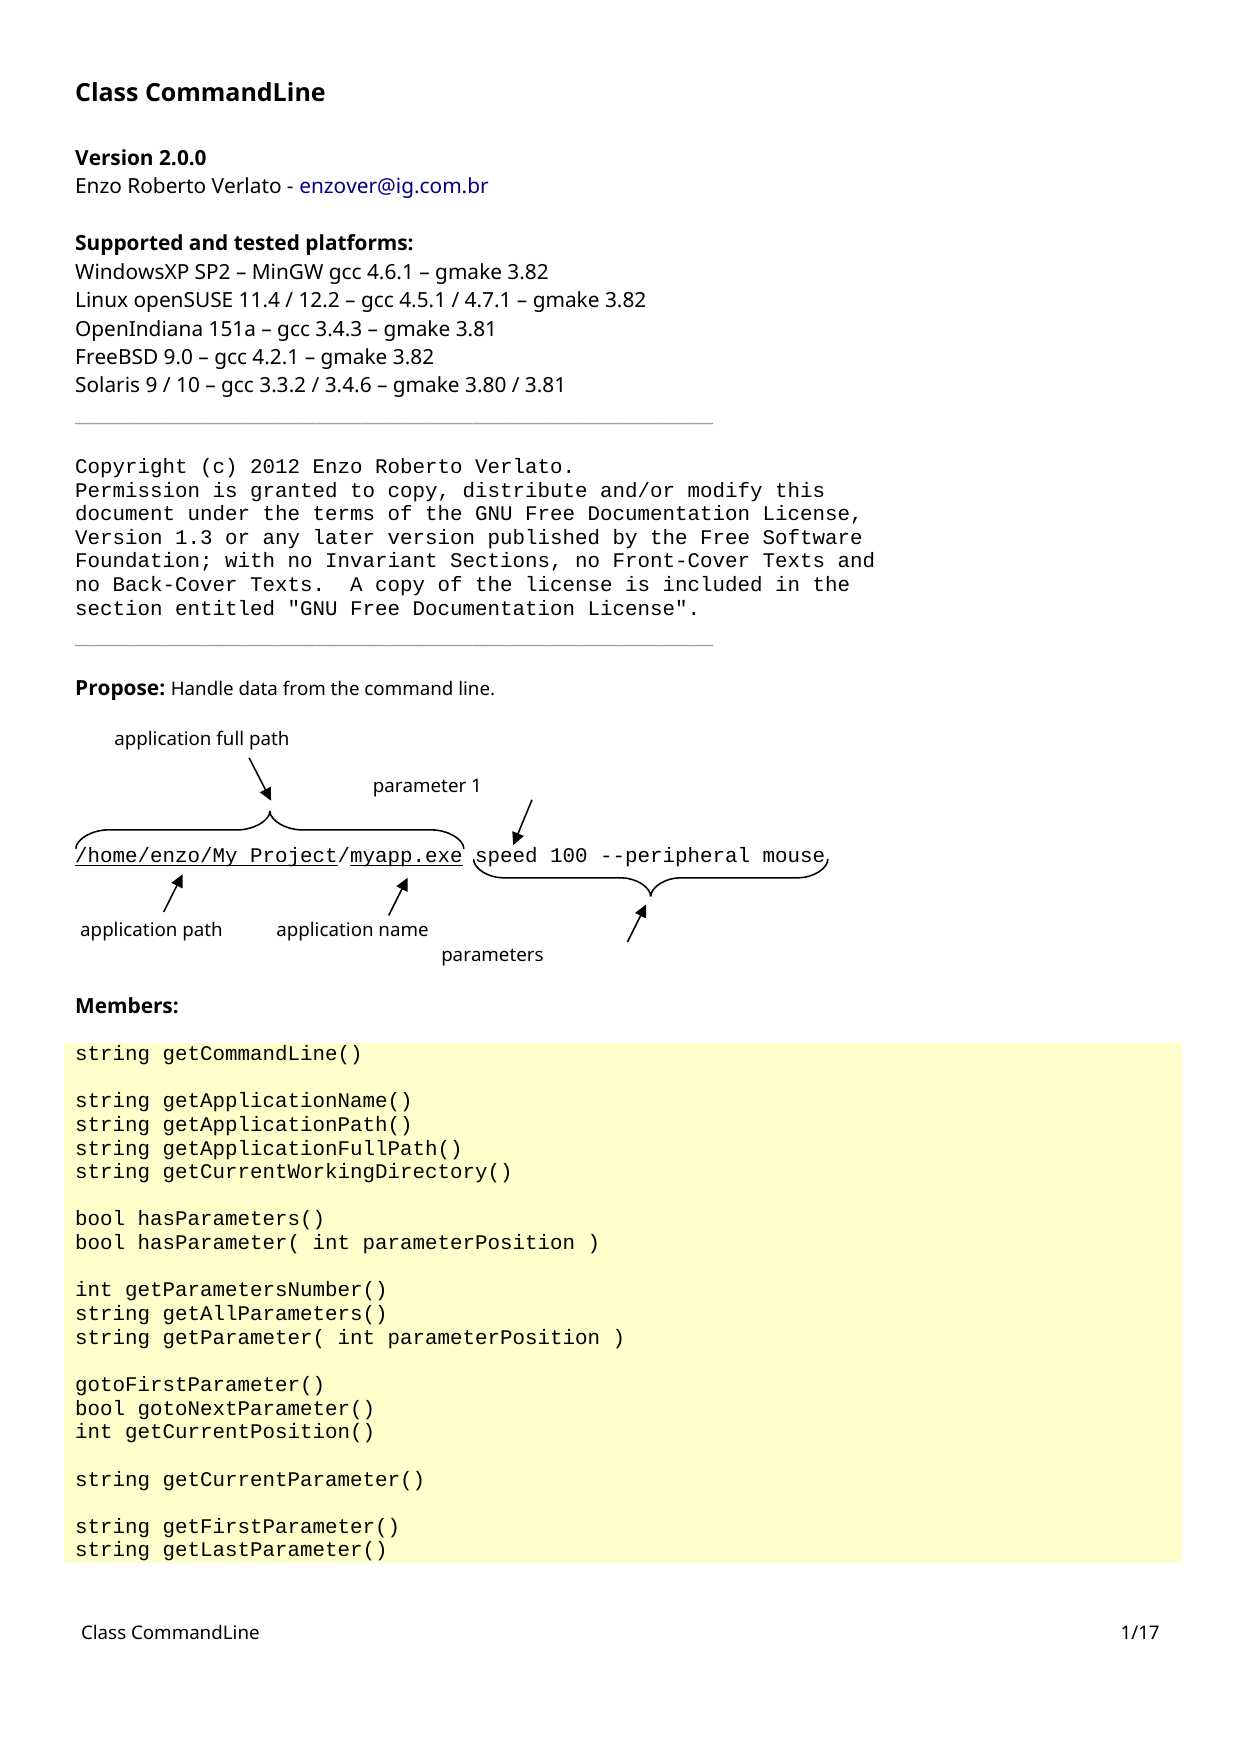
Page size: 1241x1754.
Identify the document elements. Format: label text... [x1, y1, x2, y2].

text _____________________________________________________________________ [75, 399, 1165, 427]
text parameters [75, 942, 1165, 967]
text [629, 916, 1165, 942]
text Propose: Handle data from the command line. [75, 673, 1165, 702]
text Supported and tested platforms: [75, 228, 1165, 257]
text document under the terms of the GNU Free Documentation License, [75, 503, 1165, 527]
text Version 2.0.0 [75, 143, 1165, 172]
text application full path [75, 726, 1165, 751]
text [75, 772, 266, 798]
text Version 1.3 or any later version published by the Free Software [75, 527, 1165, 551]
text OpenIndiana 151a – gcc 3.4.3 – gmake 3.81 [75, 314, 1165, 342]
table_header string getCommandLine() string getApplicationName() string getApplicationPath() string getApplicationFullPath() string getCurrentWorkingDirectory() bool hasParameters() bool hasParameter( int parameterPosition ) int getParametersNumber() string getAllParameters() string getParameter( int parameterPosition ) gotoFirstParameter() bool gotoNextParameter() int getCurrentPosition() string getCurrentParameter() string getFirstParameter() string getLastParameter() [64, 1043, 1182, 1563]
text section entitled "GNU Free Documentation License". [75, 598, 1165, 621]
text parameter 1 [258, 772, 1165, 798]
text Linux openSUSE 11.4 / 12.2 – gcc 4.5.1 / 4.7.1 – gmake 3.82 [75, 285, 1165, 314]
text Members: [75, 991, 1165, 1019]
subtitle Class CommandLine [75, 75, 1165, 109]
text Foundation; with no Invariant Sections, no Front-Cover Texts and [75, 551, 1165, 574]
text FreeBSD 9.0 – gcc 4.2.1 – gmake 3.82 [75, 342, 1165, 371]
text no Back-Cover Texts. A copy of the license is included in the [75, 574, 1165, 598]
text _____________________________________________________________________ [75, 621, 1165, 650]
text application path application name [75, 916, 639, 942]
text Permission is granted to copy, distribute and/or modify this [75, 479, 1165, 503]
text Solaris 9 / 10 – gcc 3.3.2 / 3.4.6 – gmake 3.80 / 3.81 [75, 371, 1165, 399]
text Copyright (c) 2012 Enzo Roberto Verlato. [75, 456, 1165, 479]
text /home/enzo/My Project/myapp.exe speed 100 --peripheral mouse [75, 845, 1165, 869]
text Enzo Roberto Verlato - enzover@ig.com.br [75, 172, 1165, 200]
text WindowsXP SP2 – MinGW gcc 4.6.1 – gmake 3.82 [75, 257, 1165, 285]
